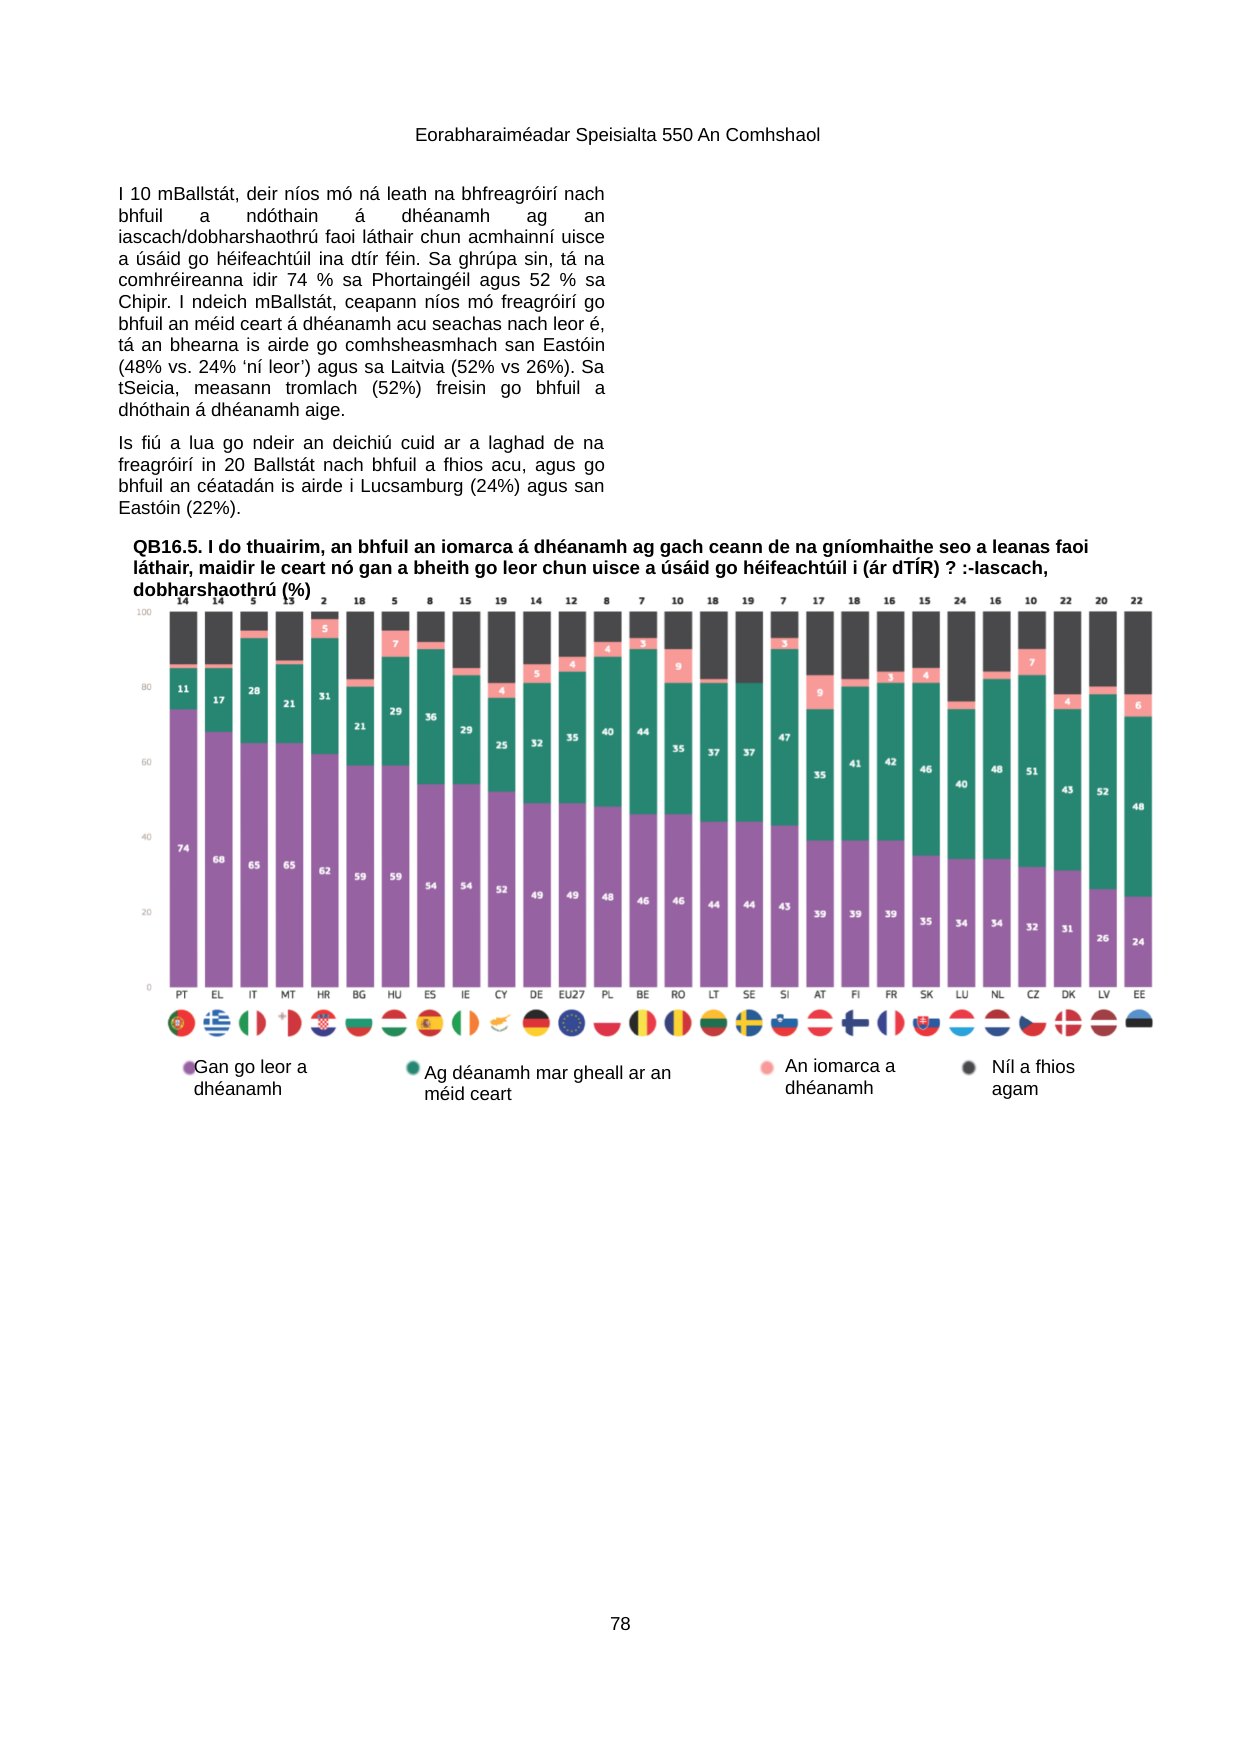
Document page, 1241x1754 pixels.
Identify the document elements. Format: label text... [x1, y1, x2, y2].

picture [173, 1057, 978, 1081]
text I 10 mBallstát, deir níos mó ná leath na bhfreagróirí nach bhfuil a ndóthain á dhéanamh ag an iascach/dobharshaothrú faoi láthair chun acmhainní uisce a úsáid go héifeachtúil ina dtír féin. Sa ghrúpa sin, tá na comhréireanna idir 74 % sa Phortaingéil agus 52 % sa Chipir. I ndeich mBallstát, ceapann níos mó freagróirí go bhfuil an méid ceart á dhéanamh acu seachas nach leor é, tá an bhearna is airde go comhsheasmhach san Eastóin (48% vs. 24% ‘ní leor’) agus sa Laitvia (52% vs 26%). Sa tSeicia, measann tromlach (52%) freisin go bhfuil a dhóthain á dhéanamh aige. [118, 183, 605, 420]
picture [125, 590, 1170, 1045]
text Is fiú a lua go ndeir an deichiú cuid ar a laghad de na freagróirí in 20 Ballstát nach bhfuil a fhios acu, agus go bhfuil an céatadán is airde i Lucsamburg (24%) agus san Eastóin (22%). [118, 432, 605, 518]
